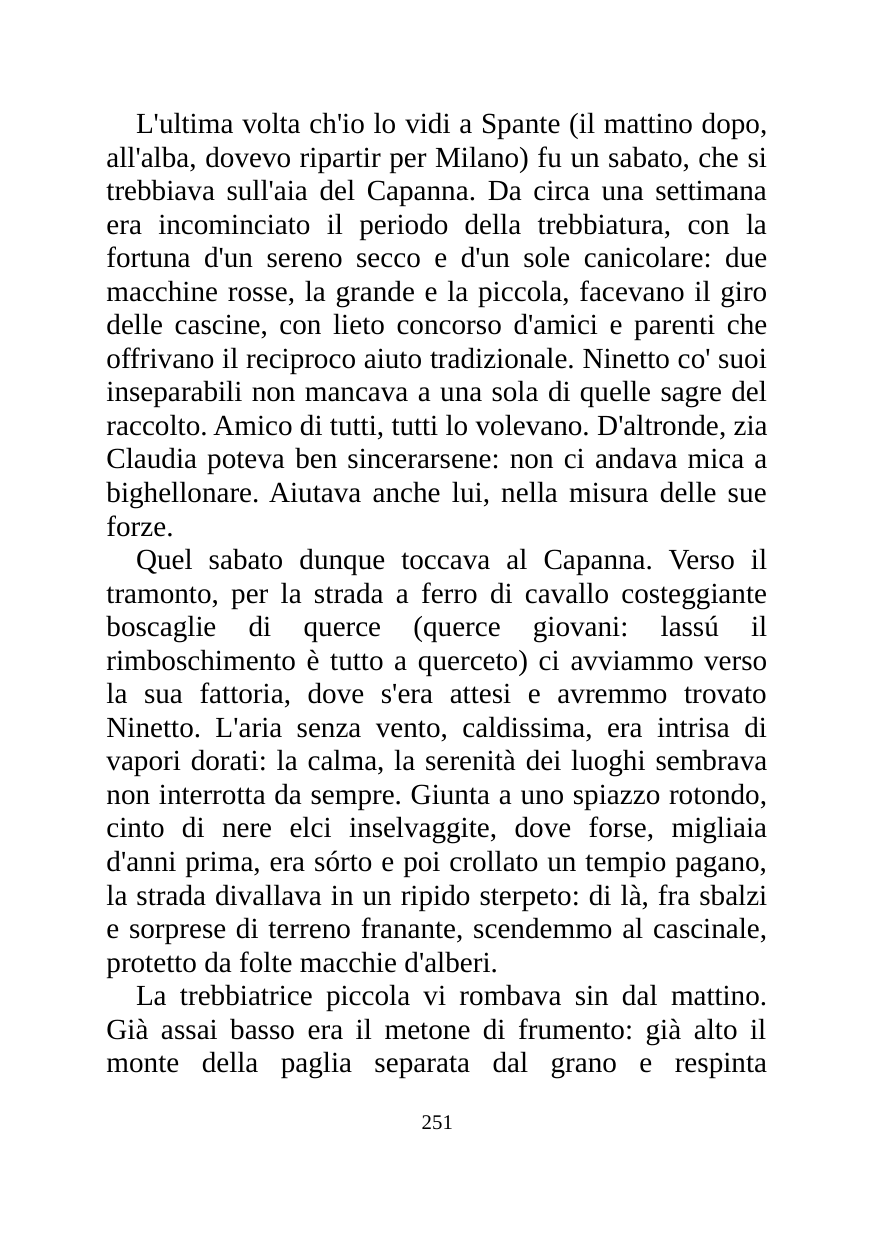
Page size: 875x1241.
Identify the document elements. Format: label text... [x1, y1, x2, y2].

text Quel sabato dunque toccava al Capanna. Verso il tramonto, per la strada a ferro di cavallo costeggiante boscaglie di querce (querce giovani: lassú il rimboschimento è tutto a querceto) ci avviammo verso la sua fattoria, dove s'era attesi e avremmo trovato Ninetto. L'aria senza vento, caldissima, era intrisa di vapori dorati: la calma, la serenità dei luoghi sembrava non interrotta da sempre. Giunta a uno spiazzo rotondo, cinto di nere elci inselvaggite, dove forse, migliaia d'anni prima, era sórto e poi crollato un tempio pagano, la strada divallava in un ripido sterpeto: di là, fra sbalzi e sorprese di terreno franante, scendemmo al cascinale, protetto da folte macchie d'alberi. [106, 542, 768, 978]
text L'ultima volta ch'io lo vidi a Spante (il mattino dopo, all'alba, dovevo ripartir per Milano) fu un sabato, che si trebbiava sull'aia del Capanna. Da circa una settimana era incominciato il periodo della trebbiatura, con la fortuna d'un sereno secco e d'un sole canicolare: due macchine rosse, la grande e la piccola, facevano il giro delle cascine, con lieto concorso d'amici e parenti che offrivano il reciproco aiuto tradizionale. Ninetto co' suoi inseparabili non mancava a una sola di quelle sagre del raccolto. Amico di tutti, tutti lo volevano. D'altronde, zia Claudia poteva ben sincerarsene: non ci andava mica a bighellonare. Aiutava anche lui, nella misura delle sue forze. [106, 106, 768, 542]
text La trebbiatrice piccola vi rombava sin dal mattino. Già assai basso era il metone di frumento: già alto il monte della paglia separata dal grano e respinta [106, 978, 768, 1079]
